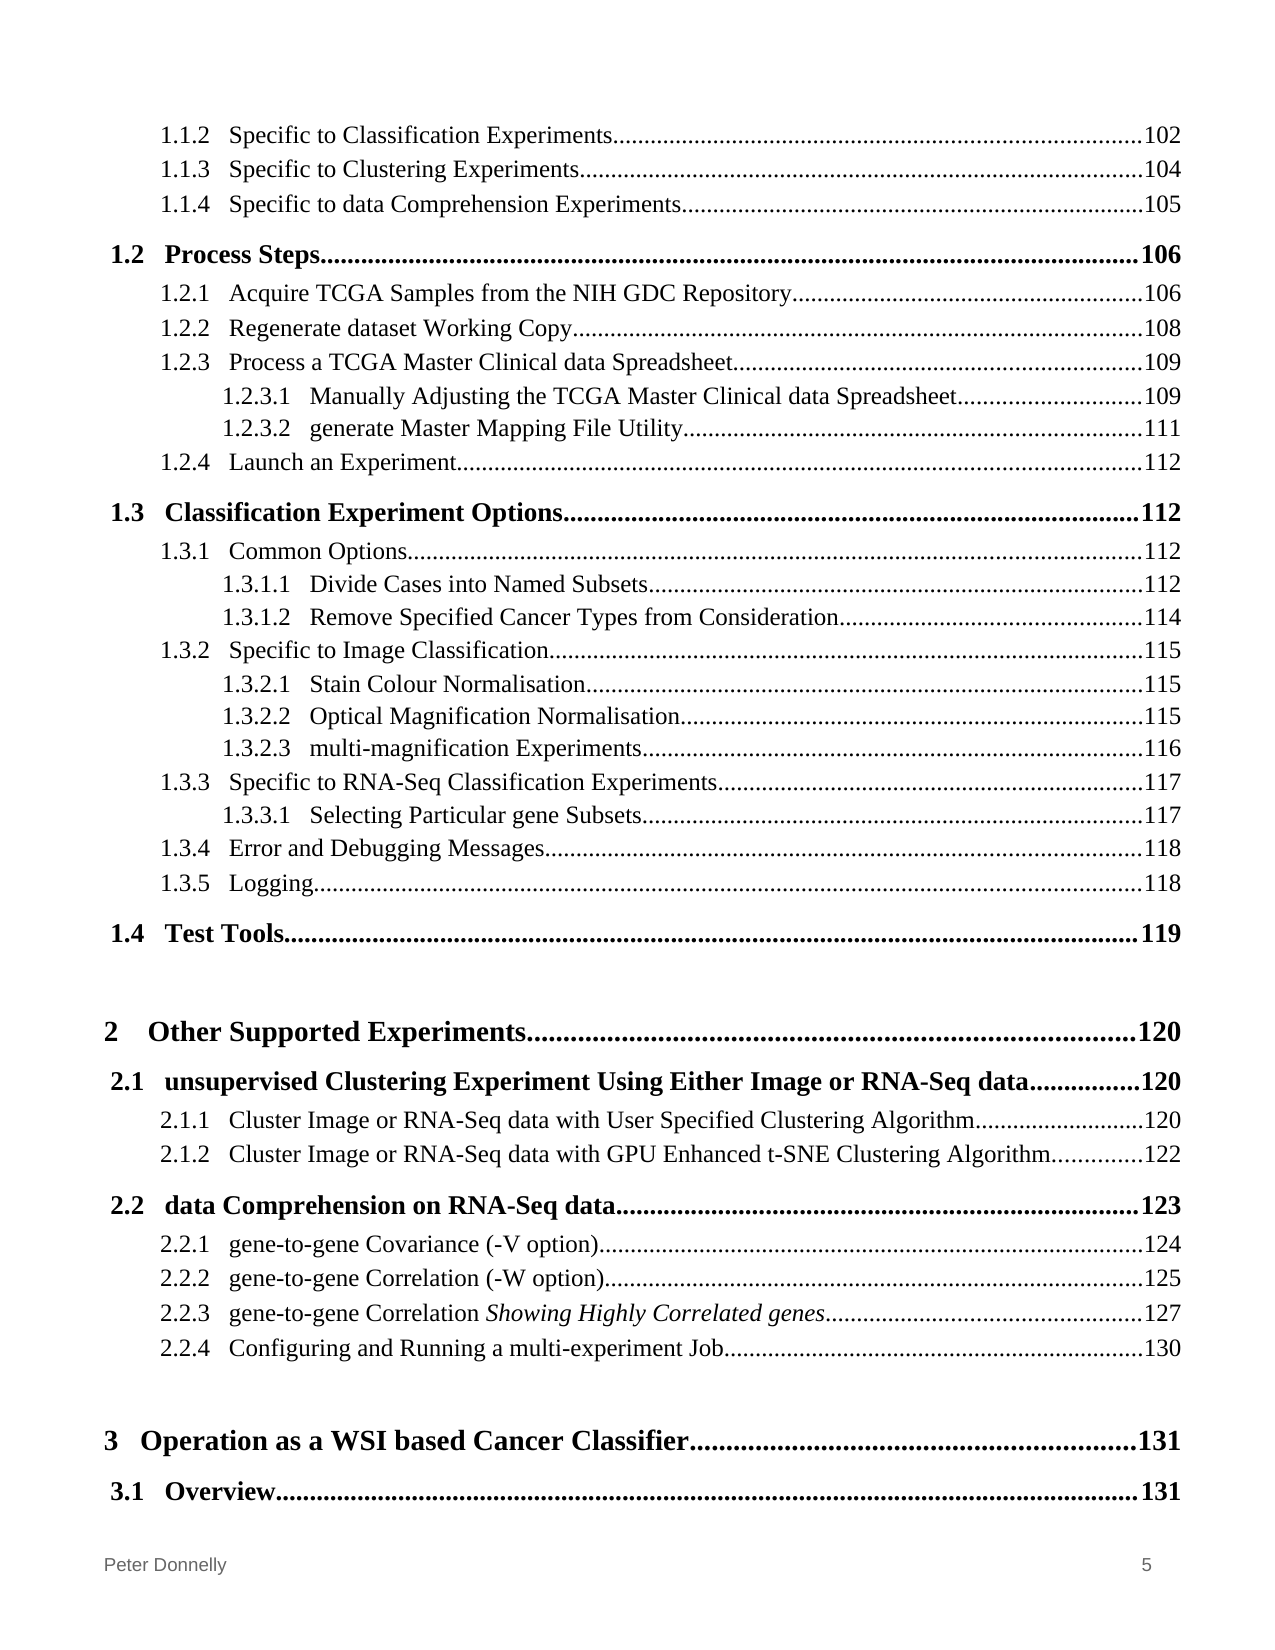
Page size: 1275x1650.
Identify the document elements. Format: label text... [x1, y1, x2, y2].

text 1.1.4 Specific to data Comprehension Experiments 105 [154, 189, 1181, 218]
text 1.3.1.1 Divide Cases into Named Subsets 112 [216, 569, 1181, 598]
text 2.2.2 gene-to-gene Correlation (-W option) 125 [154, 1263, 1181, 1292]
text 1.3.2.1 Stain Colour Normalisation 115 [216, 669, 1181, 697]
text 1.2.3.2 generate Master Mapping File Utility 111 [216, 413, 1181, 442]
text 1.2.3 Process a TCGA Master Clinical data Spreadsheet 109 [154, 347, 1181, 376]
text 2.2.1 gene-to-gene Covariance (-V option) 124 [154, 1229, 1181, 1258]
text 1.1.3 Specific to Clustering Experiments 104 [154, 154, 1181, 183]
text 1.3.5 Logging 118 [154, 868, 1181, 897]
text 1.3.4 Error and Debugging Messages 118 [154, 833, 1181, 862]
text 1.3.2 Specific to Image Classification 115 [154, 635, 1181, 664]
text 1.2.1 Acquire TCGA Samples from the NIH GDC Repository 106 [154, 278, 1181, 307]
text 1.3.1.2 Remove Specified Cancer Types from Consideration 114 [216, 602, 1181, 631]
text 1.2.4 Launch an Experiment 112 [154, 447, 1181, 475]
text 1.3.3.1 Selecting Particular gene Subsets 117 [216, 800, 1181, 829]
text 2.1 unsupervised Clustering Experiment Using Either Image or RNA-Seq data 120 [103, 1065, 1181, 1096]
text 2.2.3 gene-to-gene Correlation Showing Highly Correlated genes 127 [154, 1298, 1181, 1327]
text 1.2.3.1 Manually Adjusting the TCGA Master Clinical data Spreadsheet 109 [216, 381, 1181, 410]
text 2.1.2 Cluster Image or RNA-Seq data with GPU Enhanced t-SNE Clustering Algorithm 122 [154, 1139, 1181, 1168]
text 1.3.1 Common Options 112 [154, 536, 1181, 565]
text 1.2 Process Steps 106 [103, 238, 1181, 269]
text 3 Operation as a WSI based Cancer Classifier 131 [103, 1423, 1181, 1457]
text 1.3 Classification Experiment Options 112 [103, 496, 1181, 527]
text 1.3.2.3 multi-magnification Experiments 116 [216, 733, 1181, 762]
text 3.1 Overview 131 [103, 1474, 1181, 1506]
text 2 Other Supported Experiments 120 [103, 1014, 1181, 1047]
text 2.2 data Comprehension on RNA-Seq data 123 [103, 1189, 1181, 1220]
text 1.3.2.2 Optical Magnification Normalisation 115 [216, 701, 1181, 730]
text 1.1.2 Specific to Classification Experiments 102 [154, 120, 1181, 148]
text 2.2.4 Configuring and Running a multi-experiment Job 130 [154, 1333, 1181, 1361]
text 1.2.2 Regenerate dataset Working Copy 108 [154, 313, 1181, 342]
text 1.4 Test Tools 119 [103, 917, 1181, 949]
text 2.1.1 Cluster Image or RNA-Seq data with User Specified Clustering Algorithm 120 [154, 1105, 1181, 1134]
text 1.3.3 Specific to RNA-Seq Classification Experiments 117 [154, 767, 1181, 795]
